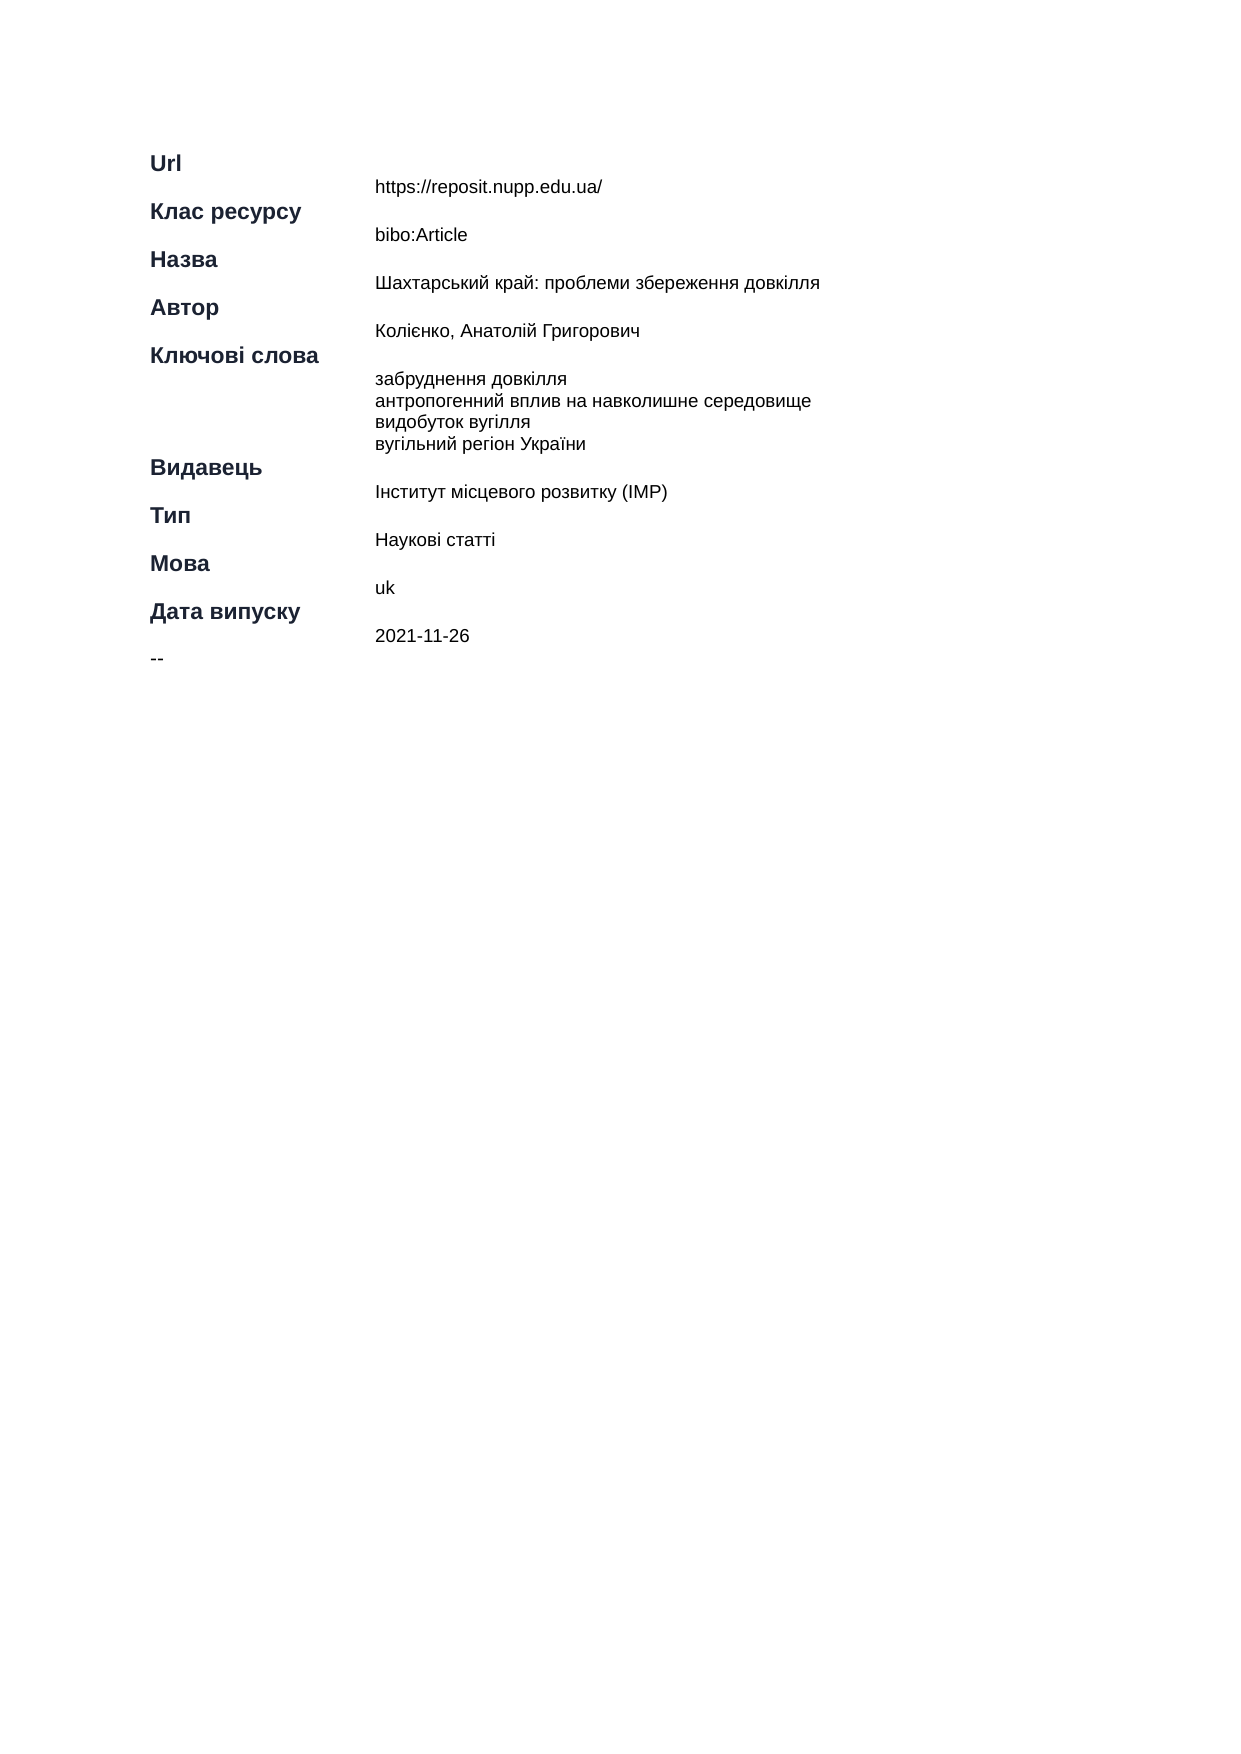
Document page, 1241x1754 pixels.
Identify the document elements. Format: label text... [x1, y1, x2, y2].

text Дата випуску [150, 598, 1090, 624]
text Видавець [150, 454, 1090, 481]
text Назва [150, 246, 1090, 272]
text bibo:Article [375, 224, 1090, 246]
text https://reposit.nupp.edu.ua/ [375, 176, 1090, 198]
text Url [150, 150, 1090, 176]
text Ключові слова [150, 342, 1090, 368]
text Колієнко, Анатолій Григорович [375, 320, 1090, 342]
text вугільний регіон України [375, 433, 1090, 454]
text -- [150, 646, 1090, 670]
text Наукові статті [375, 528, 1090, 550]
text Автор [150, 294, 1090, 320]
text Інститут місцевого розвитку (ІМР) [375, 481, 1090, 502]
text видобуток вугілля [375, 411, 1090, 433]
text антропогенний вплив на навколишне середовище [375, 389, 1090, 411]
text забруднення довкілля [375, 368, 1090, 389]
text Шахтарський край: проблеми збереження довкілля [375, 272, 1090, 294]
text uk [375, 576, 1090, 598]
text Клас ресурсу [150, 198, 1090, 224]
text Мова [150, 550, 1090, 576]
text Тип [150, 502, 1090, 528]
text 2021-11-26 [375, 624, 1090, 646]
